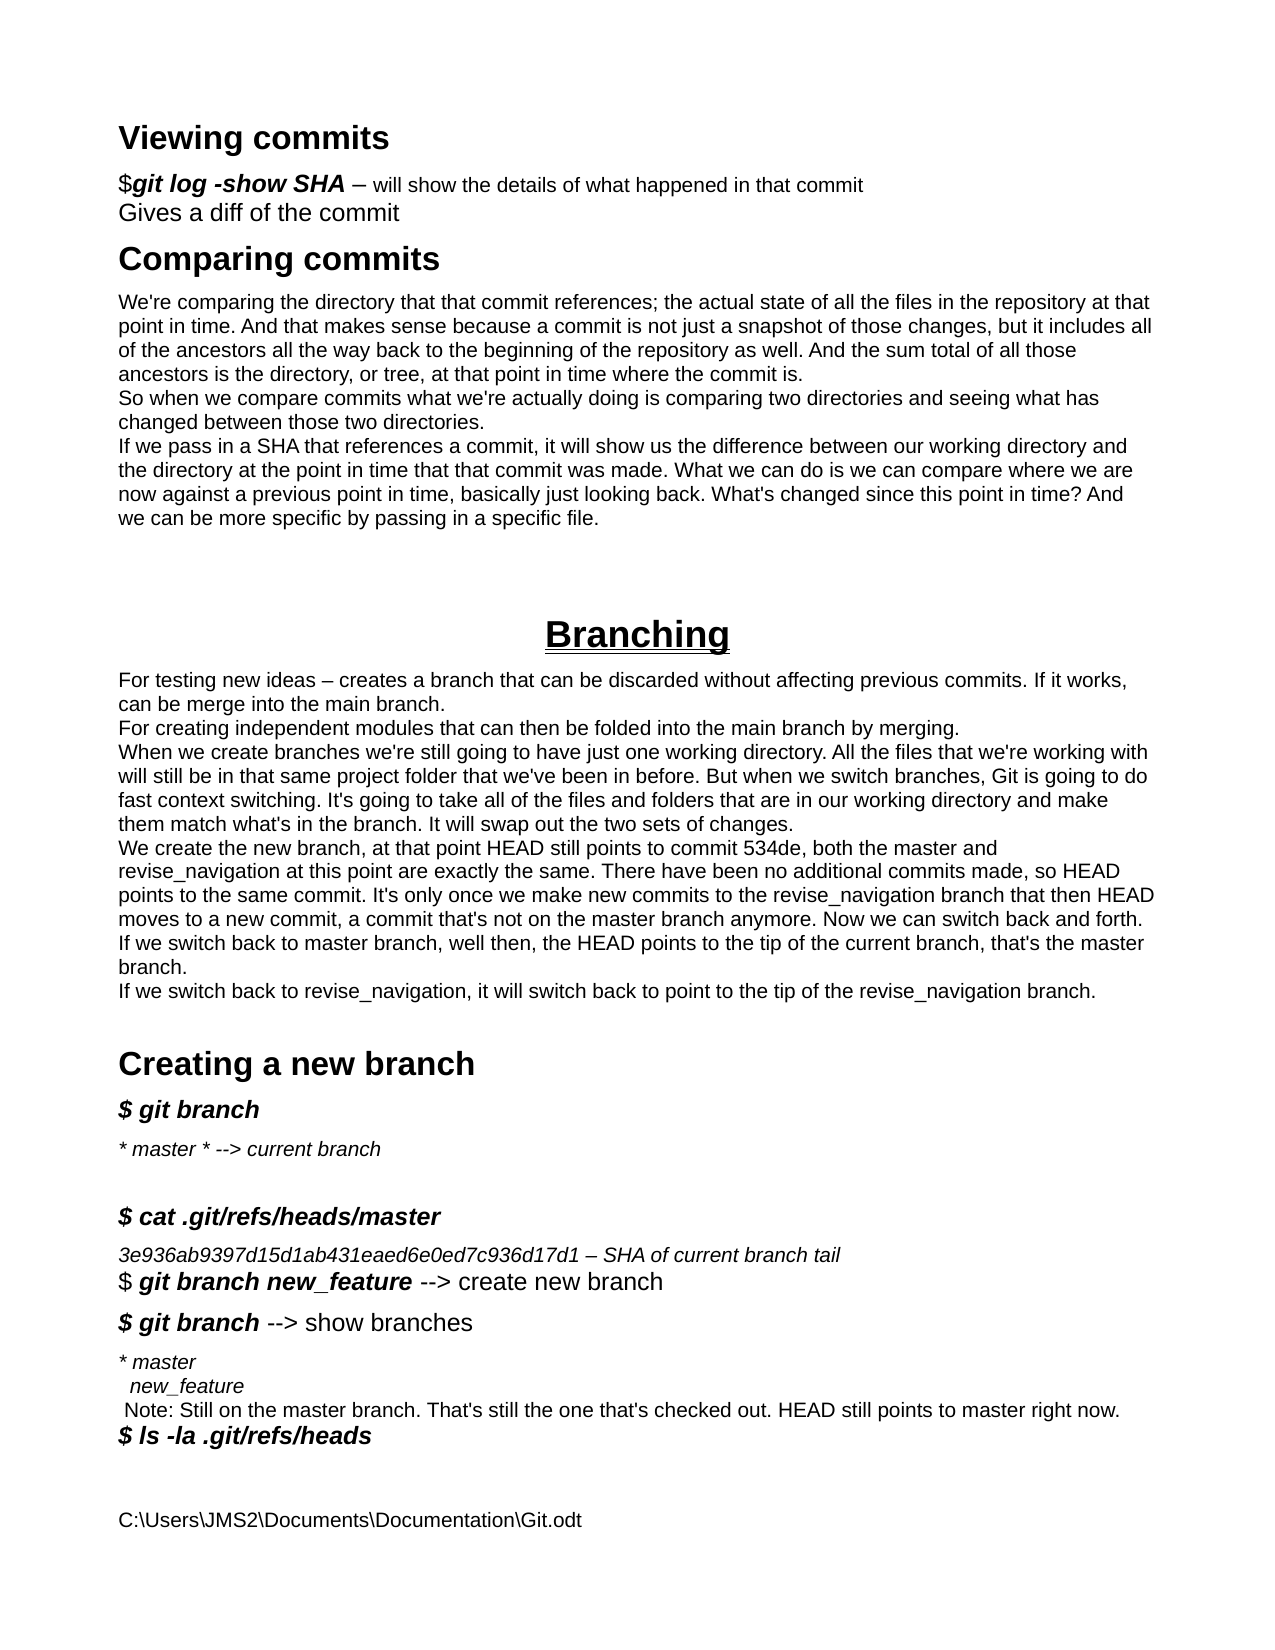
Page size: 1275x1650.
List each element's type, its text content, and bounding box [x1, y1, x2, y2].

text If we pass in a SHA that references a commit, it will show us the difference between our working directory and the directory at the point in time that that commit was made. What we can do is we can compare where we are now against a previous point in time, basically just looking back. What's changed since this point in time? And we can be more specific by passing in a specific file. [118, 434, 1157, 529]
text $git log -show SHA – will show the details of what happened in that commit [118, 169, 1157, 198]
text $ git branch new_feature --> create new branch [118, 1267, 1157, 1296]
text Comparing commits [118, 239, 1157, 277]
text For testing new ideas – creates a branch that can be discarded without affecting previous commits. If it works, can be merge into the main branch. [118, 668, 1157, 716]
text For creating independent modules that can then be folded into the main branch by merging. [118, 716, 1157, 739]
text Gives a diff of the commit [118, 198, 1157, 227]
text $ git branch [118, 1095, 1157, 1124]
subtitle Branching [118, 612, 1157, 655]
text $ cat .git/refs/heads/master [118, 1202, 1157, 1231]
text So when we compare commits what we're actually doing is comparing two directories and seeing what has changed between those two directories. [118, 386, 1157, 434]
text If we switch back to revise_navigation, it will switch back to point to the tip of the revise_navigation branch. [118, 979, 1157, 1003]
text We're comparing the directory that that commit references; the actual state of all the files in the repository at that point in time. And that makes sense because a commit is not just a snapshot of those changes, but it includes all of the ancestors all the way back to the beginning of the repository as well. And the sum total of all those ancestors is the directory, or tree, at that point in time where the commit is. [118, 290, 1157, 386]
text * master [118, 1349, 1157, 1373]
text $ ls -la .git/refs/heads [118, 1421, 1157, 1450]
text $ git branch --> show branches [118, 1308, 1157, 1337]
text Note: Still on the master branch. That's still the one that's checked out. HEAD still points to master right now. [118, 1397, 1157, 1421]
subtitle Creating a new branch [118, 1044, 1157, 1083]
text * master * --> current branch [118, 1137, 1157, 1161]
text We create the new branch, at that point HEAD still points to commit 534de, both the master and revise_navigation at this point are exactly the same. There have been no additional commits made, so HEAD points to the same commit. It's only once we make new commits to the revise_navigation branch that then HEAD moves to a new commit, a commit that's not on the master branch anymore. Now we can switch back and forth. If we switch back to master branch, well then, the HEAD points to the tip of the current branch, that's the master branch. [118, 835, 1157, 979]
text When we create branches we're still going to have just one working directory. All the files that we're working with will still be in that same project folder that we've been in before. But when we switch branches, Git is going to do fast context switching. It's going to take all of the files and folders that are in our working directory and make them match what's in the branch. It will swap out the two sets of changes. [118, 739, 1157, 835]
text Viewing commits [118, 118, 1157, 157]
text 3e936ab9397d15d1ab431eaed6e0ed7c936d17d1 – SHA of current branch tail [118, 1243, 1157, 1267]
text new_feature [118, 1373, 1157, 1397]
